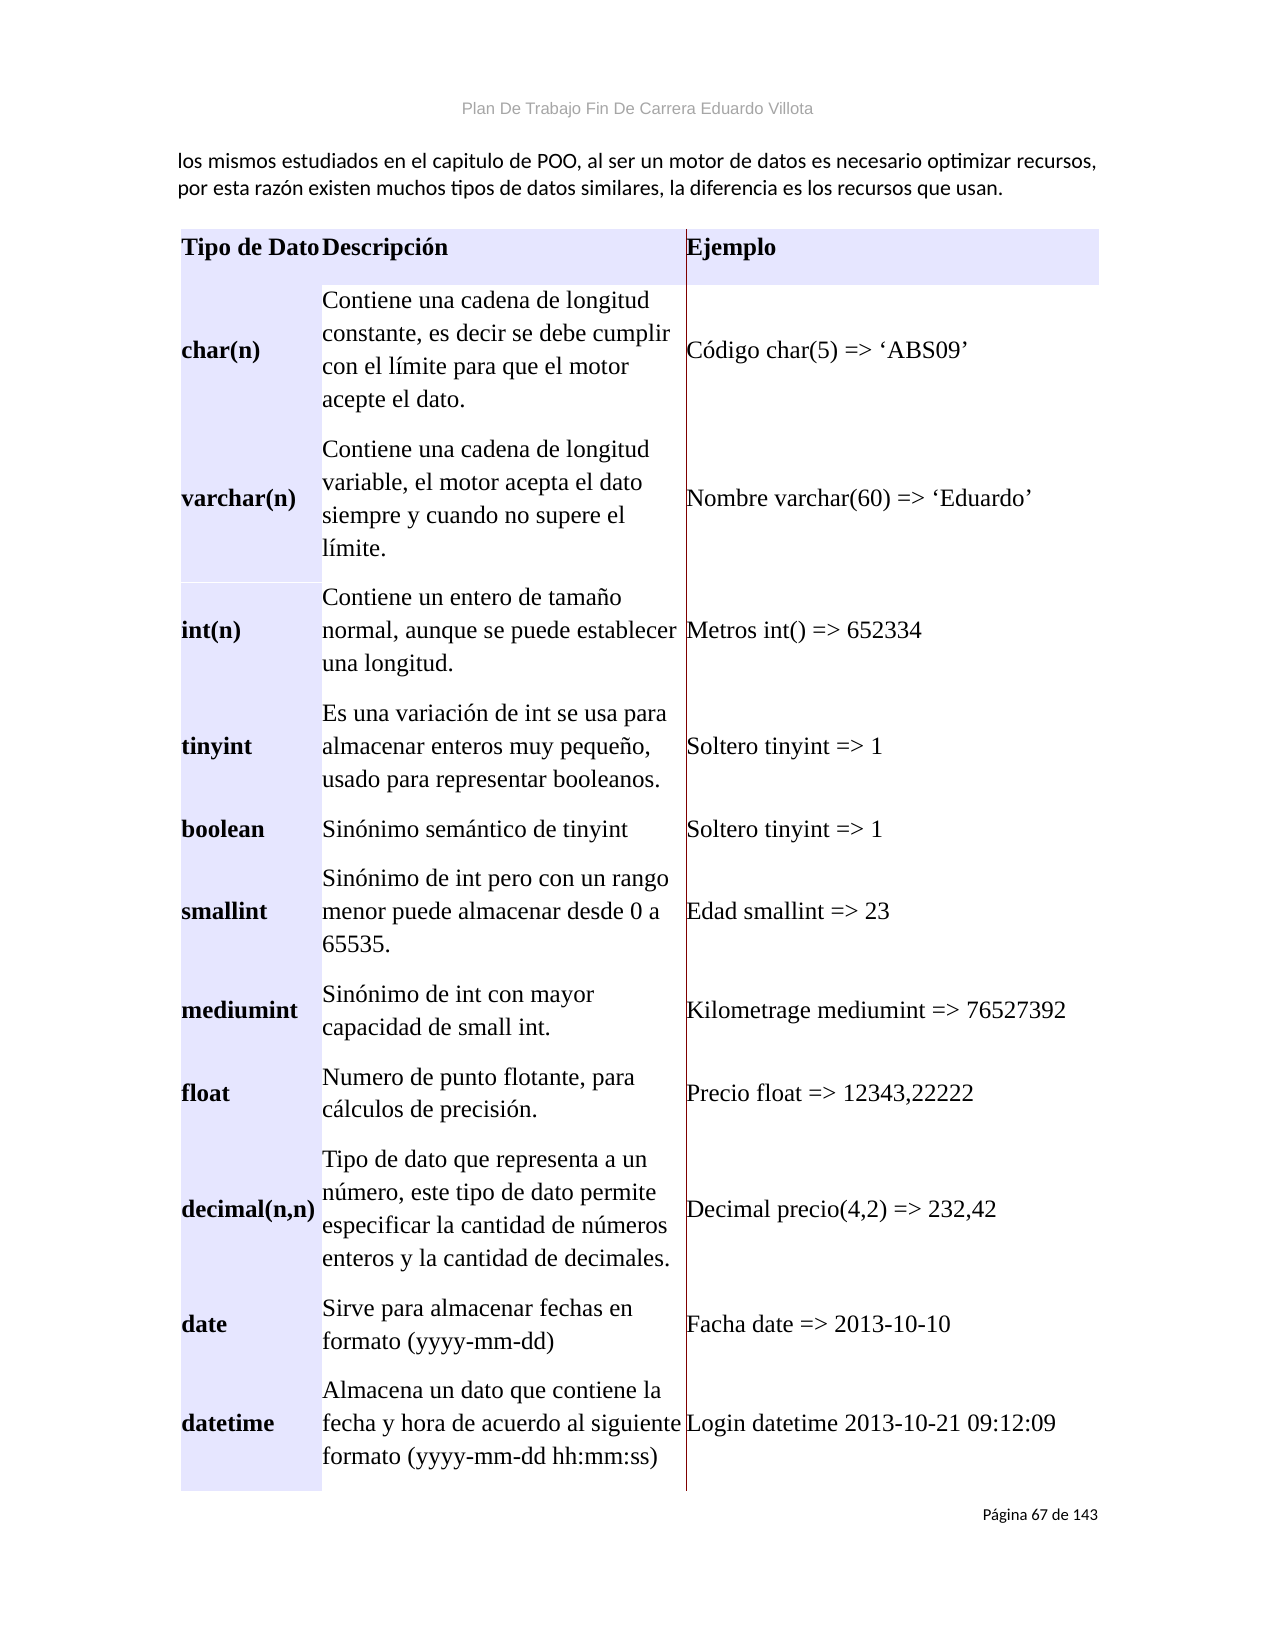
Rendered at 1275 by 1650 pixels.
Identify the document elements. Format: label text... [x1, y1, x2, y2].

table_cell Decimal precio(4,2) => 232,42 [687, 1144, 1099, 1293]
table_header Tipo de Dato [181, 229, 322, 285]
table_cell date [181, 1293, 322, 1375]
table_cell boolean [181, 814, 322, 863]
table_cell int(n) [181, 583, 322, 698]
table_cell tinyint [181, 698, 322, 814]
table_cell Almacena un dato que contiene la fecha y hora de acuerdo al siguiente formato (yyyy-mm-dd hh:mm:ss) [322, 1375, 686, 1491]
table_cell char(n) [181, 285, 322, 434]
table_cell Soltero tinyint => 1 [687, 698, 1099, 814]
table_cell Tipo de dato que representa a un número, este tipo de dato permite especificar la cantidad de números enteros y la cantidad de decimales. [322, 1144, 686, 1293]
table_cell mediumint [181, 979, 322, 1062]
table_cell Código char(5) => ‘ABS09’ [687, 285, 1099, 434]
table_cell Contiene una cadena de longitud constante, es decir se debe cumplir con el límite para que el motor acepte el dato. [322, 285, 686, 434]
table_cell Sirve para almacenar fechas en formato (yyyy-mm-dd) [322, 1293, 686, 1375]
table_cell Edad smallint => 23 [687, 863, 1099, 979]
table_cell Kilometrage mediumint => 76527392 [687, 979, 1099, 1062]
table_cell Login datetime 2013-10-21 09:12:09 [687, 1375, 1099, 1491]
text los mismos estudiados en el capitulo de POO, al ser un motor de datos es necesario optimizar recursos, por esta razón existen muchos tipos de datos similares, la diferencia es los recursos que usan. [177, 148, 1098, 201]
table_cell Sinónimo de int pero con un rango menor puede almacenar desde 0 a 65535. [322, 863, 686, 979]
table_cell Soltero tinyint => 1 [687, 814, 1099, 863]
table_cell datetime [181, 1375, 322, 1491]
table_cell varchar(n) [181, 434, 322, 582]
table_cell Precio float => 12343,22222 [687, 1062, 1099, 1144]
table_cell Facha date => 2013-10-10 [687, 1293, 1099, 1375]
table_header Descripción [322, 229, 686, 285]
table_cell Nombre varchar(60) => ‘Eduardo’ [687, 434, 1099, 582]
table_cell smallint [181, 863, 322, 979]
table_cell float [181, 1062, 322, 1144]
table_cell Sinónimo semántico de tinyint [322, 814, 686, 863]
table_cell Contiene un entero de tamaño normal, aunque se puede establecer una longitud. [322, 583, 686, 698]
table_cell Sinónimo de int con mayor capacidad de small int. [322, 979, 686, 1062]
table_header Ejemplo [687, 229, 1099, 285]
table_cell Metros int() => 652334 [687, 583, 1099, 698]
table_cell decimal(n,n) [181, 1144, 322, 1293]
table_cell Contiene una cadena de longitud variable, el motor acepta el dato siempre y cuando no supere el límite. [322, 434, 686, 582]
table_cell Numero de punto flotante, para cálculos de precisión. [322, 1062, 686, 1144]
table_cell Es una variación de int se usa para almacenar enteros muy pequeño, usado para representar booleanos. [322, 698, 686, 814]
